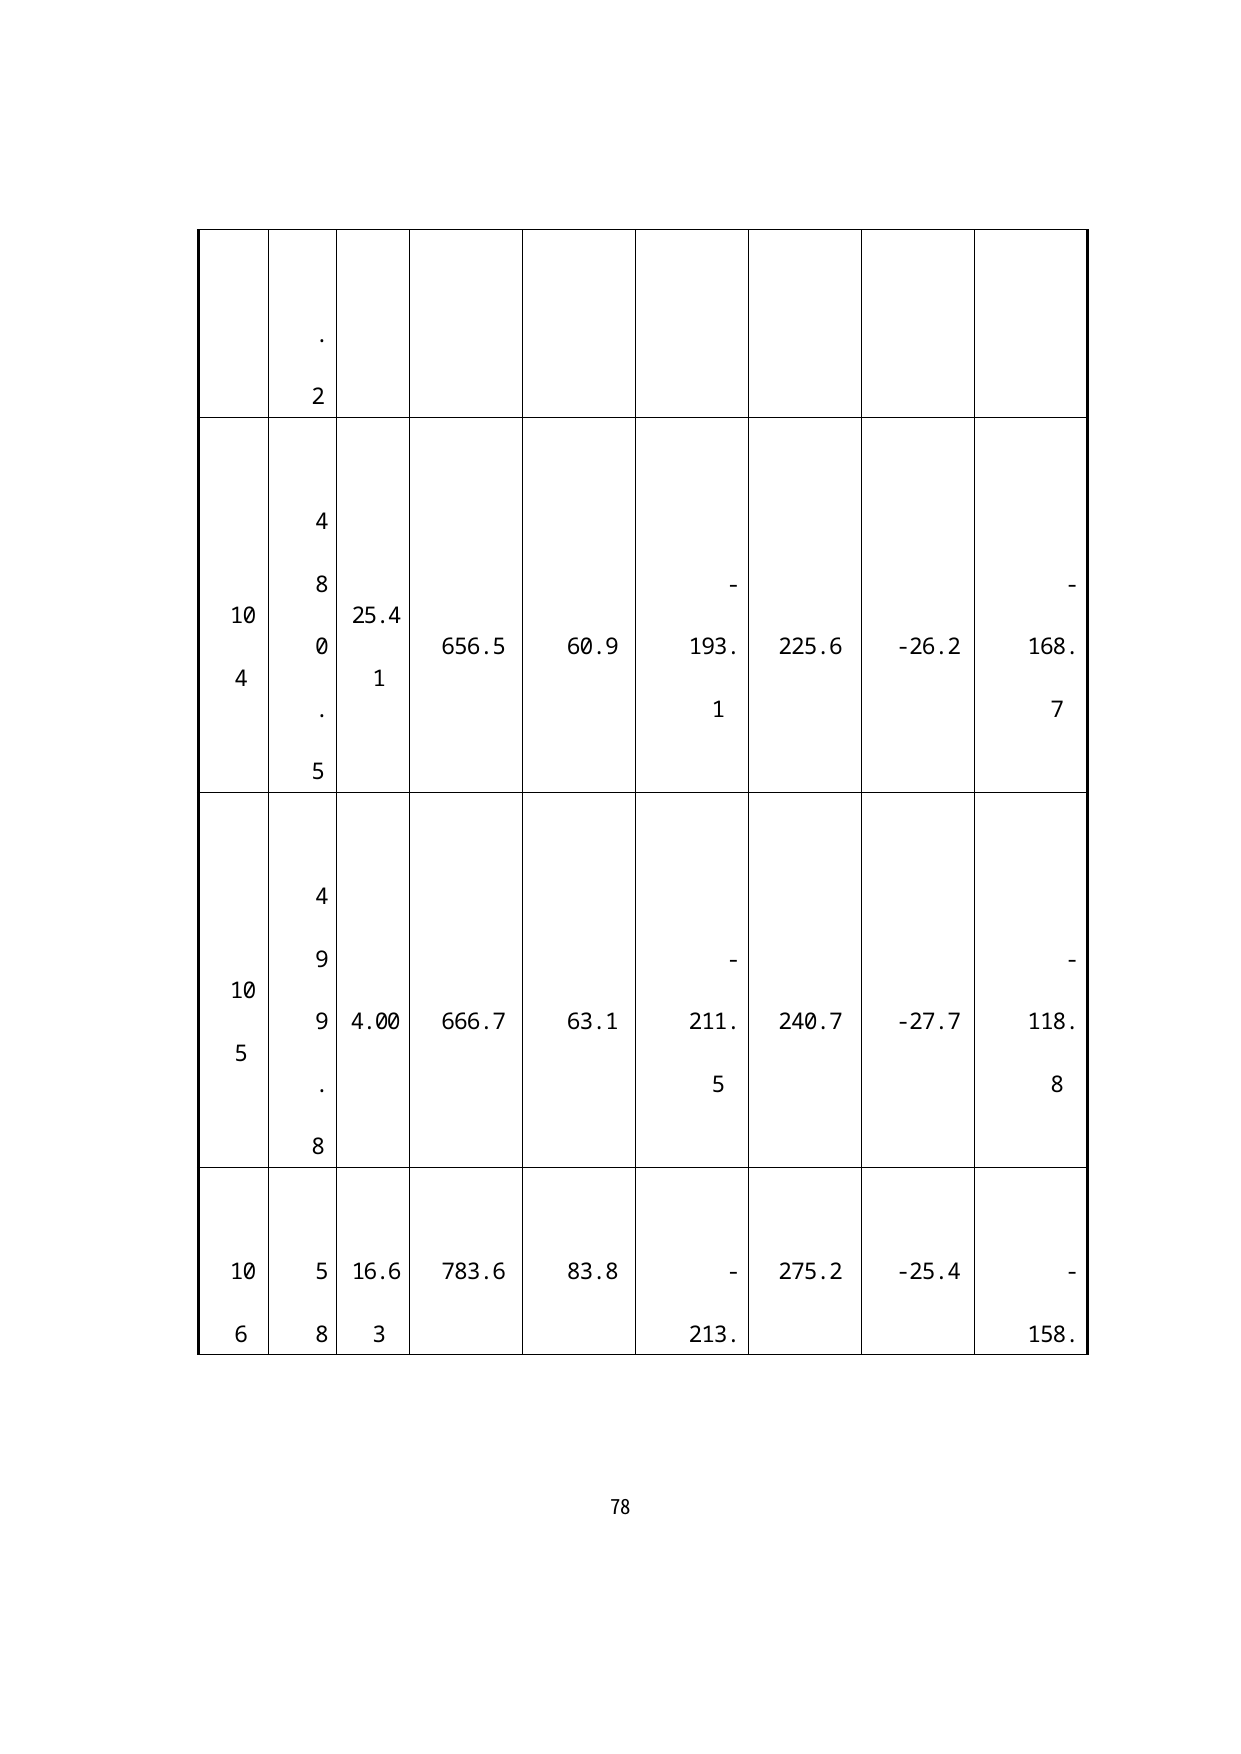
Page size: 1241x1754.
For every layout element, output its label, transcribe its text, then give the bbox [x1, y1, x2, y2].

table_cell 656.5 [410, 418, 522, 792]
table_cell [337, 230, 409, 417]
table_cell 225.6 [749, 418, 861, 792]
table_cell -25.4 [862, 1168, 974, 1354]
table_cell [749, 230, 861, 417]
table_cell 83.8 [523, 1168, 635, 1354]
table_cell 240.7 [749, 793, 861, 1167]
table_cell 58 [269, 1168, 336, 1354]
table_cell [523, 230, 635, 417]
table_cell 666.7 [410, 793, 522, 1167]
table_cell 25.41 [337, 418, 409, 792]
table_cell .2 [269, 230, 336, 417]
table_cell -158. [975, 1168, 1086, 1354]
table_cell -211.5 [636, 793, 748, 1167]
table_cell 275.2 [749, 1168, 861, 1354]
table_cell 106 [200, 1168, 268, 1354]
table_cell [975, 230, 1086, 417]
table_cell -26.2 [862, 418, 974, 792]
table_cell -168.7 [975, 418, 1086, 792]
table_cell 480.5 [269, 418, 336, 792]
table_cell 104 [200, 418, 268, 792]
table_cell -193.1 [636, 418, 748, 792]
table_cell -118.8 [975, 793, 1086, 1167]
table_cell [200, 230, 268, 417]
table_cell 60.9 [523, 418, 635, 792]
table_cell -27.7 [862, 793, 974, 1167]
table_cell 63.1 [523, 793, 635, 1167]
table_cell 783.6 [410, 1168, 522, 1354]
table_cell [862, 230, 974, 417]
table_cell 4.00 [337, 793, 409, 1167]
table_cell [636, 230, 748, 417]
table_cell 499.8 [269, 793, 336, 1167]
table_cell [410, 230, 522, 417]
table_cell 16.63 [337, 1168, 409, 1354]
table_cell 105 [200, 793, 268, 1167]
table_cell -213. [636, 1168, 748, 1354]
